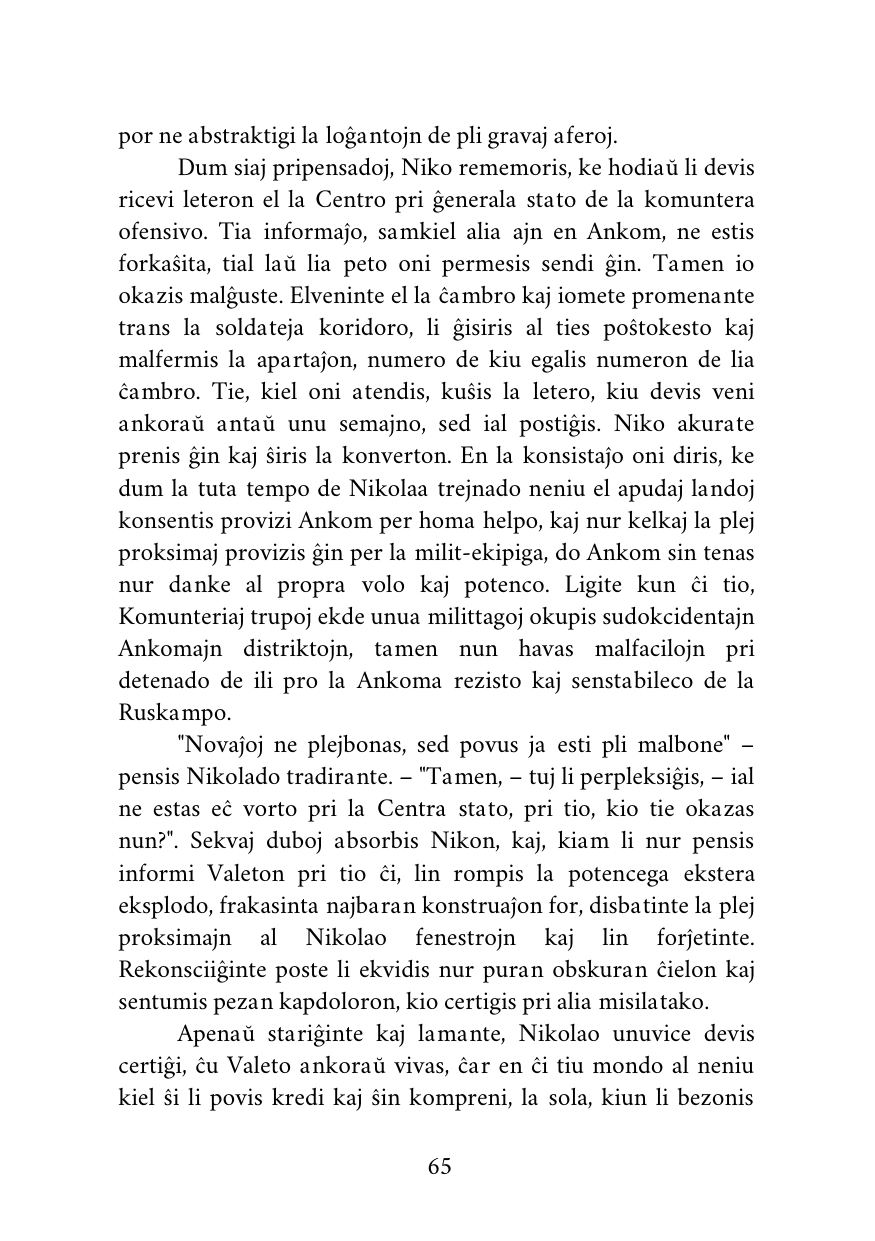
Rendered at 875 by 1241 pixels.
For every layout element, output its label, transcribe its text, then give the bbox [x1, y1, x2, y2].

text "Novaĵoj ne plejbonas, sed povus ja esti pli malbone" – pensis Nikolado tradirante. – "Tamen, – tuj li perpleksiĝis, – ial ne estas eĉ vorto pri la Centra stato, pri tio, kio tie okazas nun?". Sekvaj duboj absorbis Nikon, kaj, kiam li nur pensis informi Valeton pri tio ĉi, lin rompis la potencega ekstera eksplodo, frakasinta najbaran konstruaĵon for, disbatinte la plej proksimajn al Nikolao fenestrojn kaj lin forĵetinte. Rekonsciiĝinte poste li ekvidis nur puran obskuran ĉielon kaj sentumis pezan kapdoloron, kio certigis pri alia misilatako. [118, 728, 756, 1016]
text por ne abstraktigi la loĝantojn de pli gravaj aferoj. [118, 118, 756, 150]
text Apenaŭ stariĝinte kaj lamante, Nikolao unuvice devis certiĝi, ĉu Valeto ankoraŭ vivas, ĉar en ĉi tiu mondo al neniu kiel ŝi li povis kredi kaj ŝin kompreni, la sola, kiun li bezonis [118, 1016, 756, 1113]
text Dum siaj pripensadoj, Niko rememoris, ke hodiaŭ li devis ricevi leteron el la Centro pri ĝenerala stato de la komuntera ofensivo. Tia informaĵo, samkiel alia ajn en Ankom, ne estis forkaŝita, tial laŭ lia peto oni permesis sendi ĝin. Tamen io okazis malĝuste. Elveninte el la ĉambro kaj iomete promenante trans la soldateja koridoro, li ĝisiris al ties poŝtokesto kaj malfermis la apartaĵon, numero de kiu egalis numeron de lia ĉambro. Tie, kiel oni atendis, kuŝis la letero, kiu devis veni ankoraŭ antaŭ unu semajno, sed ial postiĝis. Niko akurate prenis ĝin kaj ŝiris la konverton. En la konsistaĵo oni diris, ke dum la tuta tempo de Nikolaa trejnado neniu el apudaj landoj konsentis provizi Ankom per homa helpo, kaj nur kelkaj la plej proksimaj provizis ĝin per la milit-ekipiga, do Ankom sin tenas nur danke al propra volo kaj potenco. Ligite kun ĉi tio, Komunteriaj trupoj ekde unua milittagoj okupis sudokcidentajn Ankomajn distriktojn, tamen nun havas malfacilojn pri detenado de ili pro la Ankoma rezisto kaj senstabileco de la Ruskampo. [118, 150, 756, 728]
